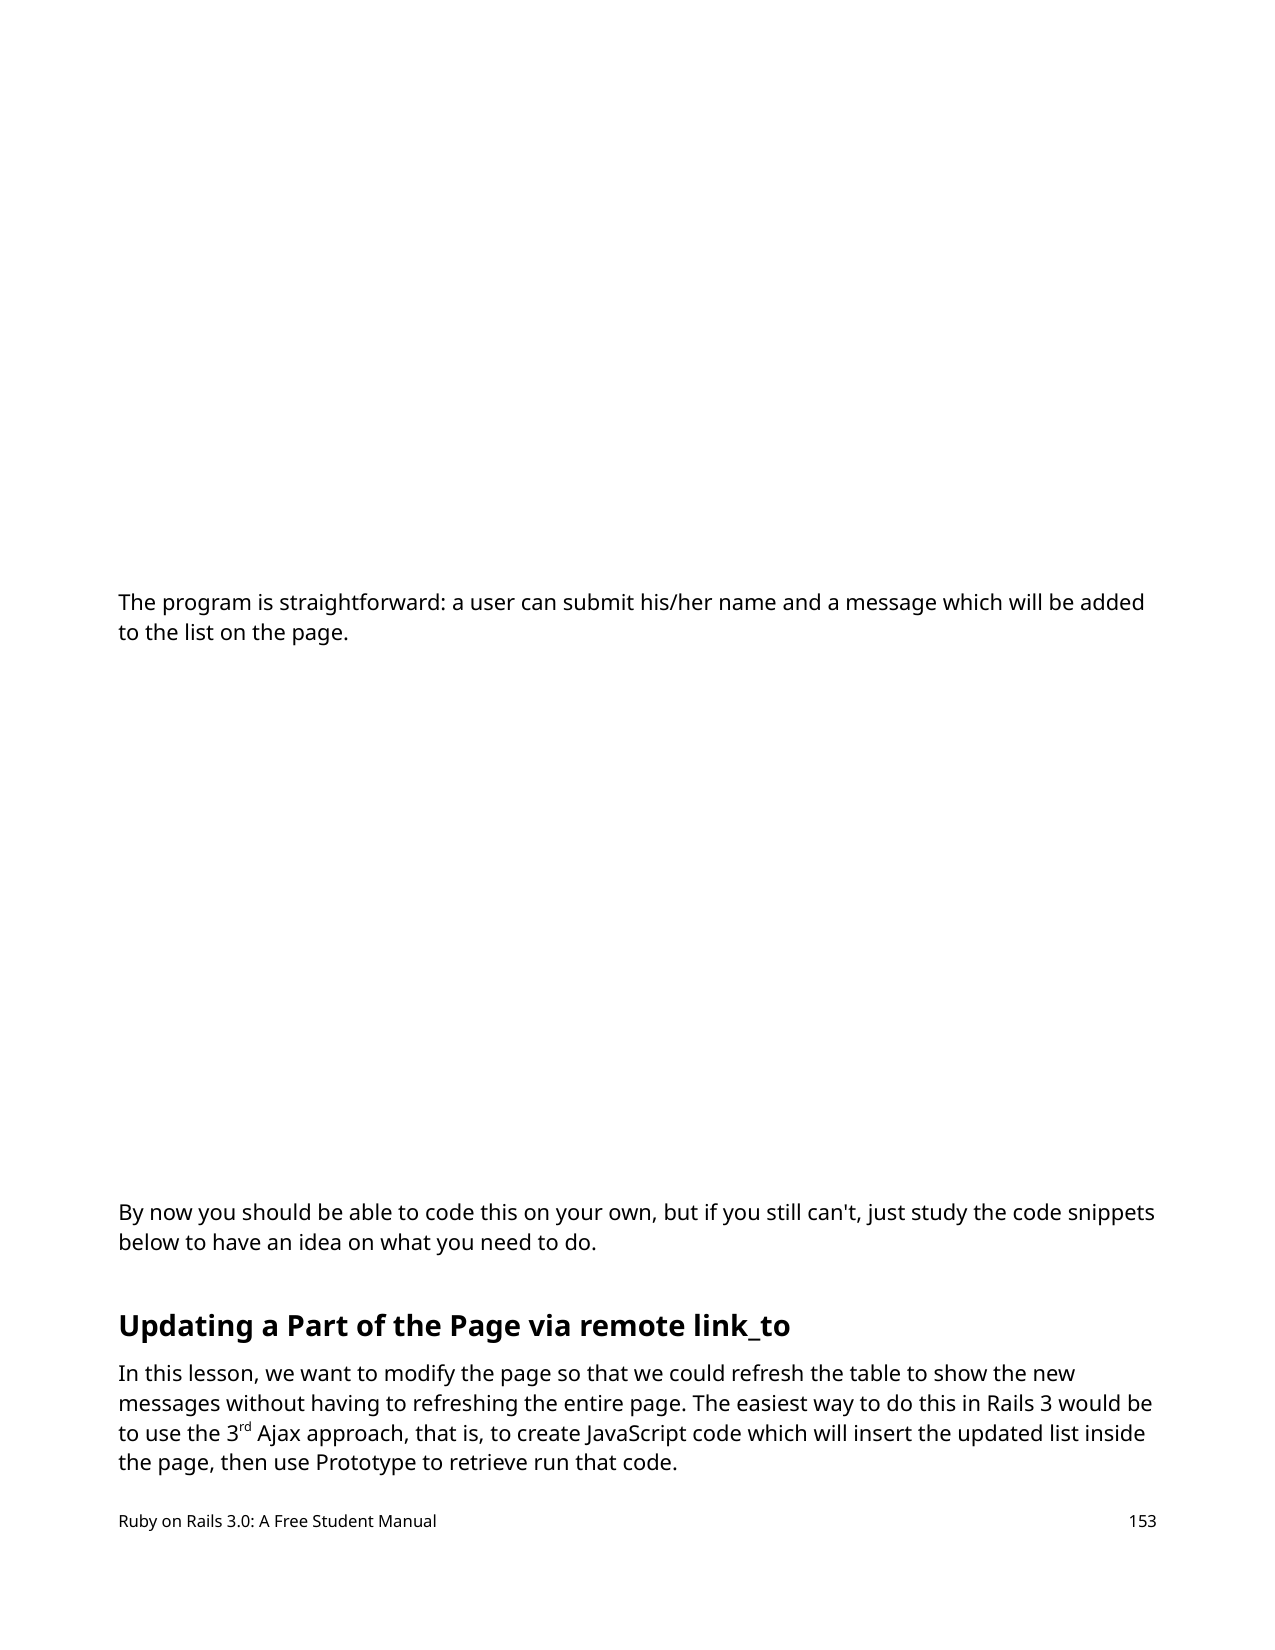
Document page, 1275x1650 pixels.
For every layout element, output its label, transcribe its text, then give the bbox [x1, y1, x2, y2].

text The program is straightforward: a user can submit his/her name and a message which will be added to the list on the page. [118, 587, 1157, 647]
text In this lesson, we want to modify the page so that we could refresh the table to show the new messages without having to refreshing the entire page. The easiest way to do this in Rails 3 would be to use the 3rd Ajax approach, that is, to create JavaScript code which will insert the updated list inside the page, then use Prototype to retrieve run that code. [118, 1358, 1157, 1477]
subtitle Updating a Part of the Page via remote link_to [118, 1306, 1157, 1345]
text By now you should be able to code this on your own, but if you still can't, just study the code snippets below to have an idea on what you need to do. [118, 1197, 1157, 1257]
